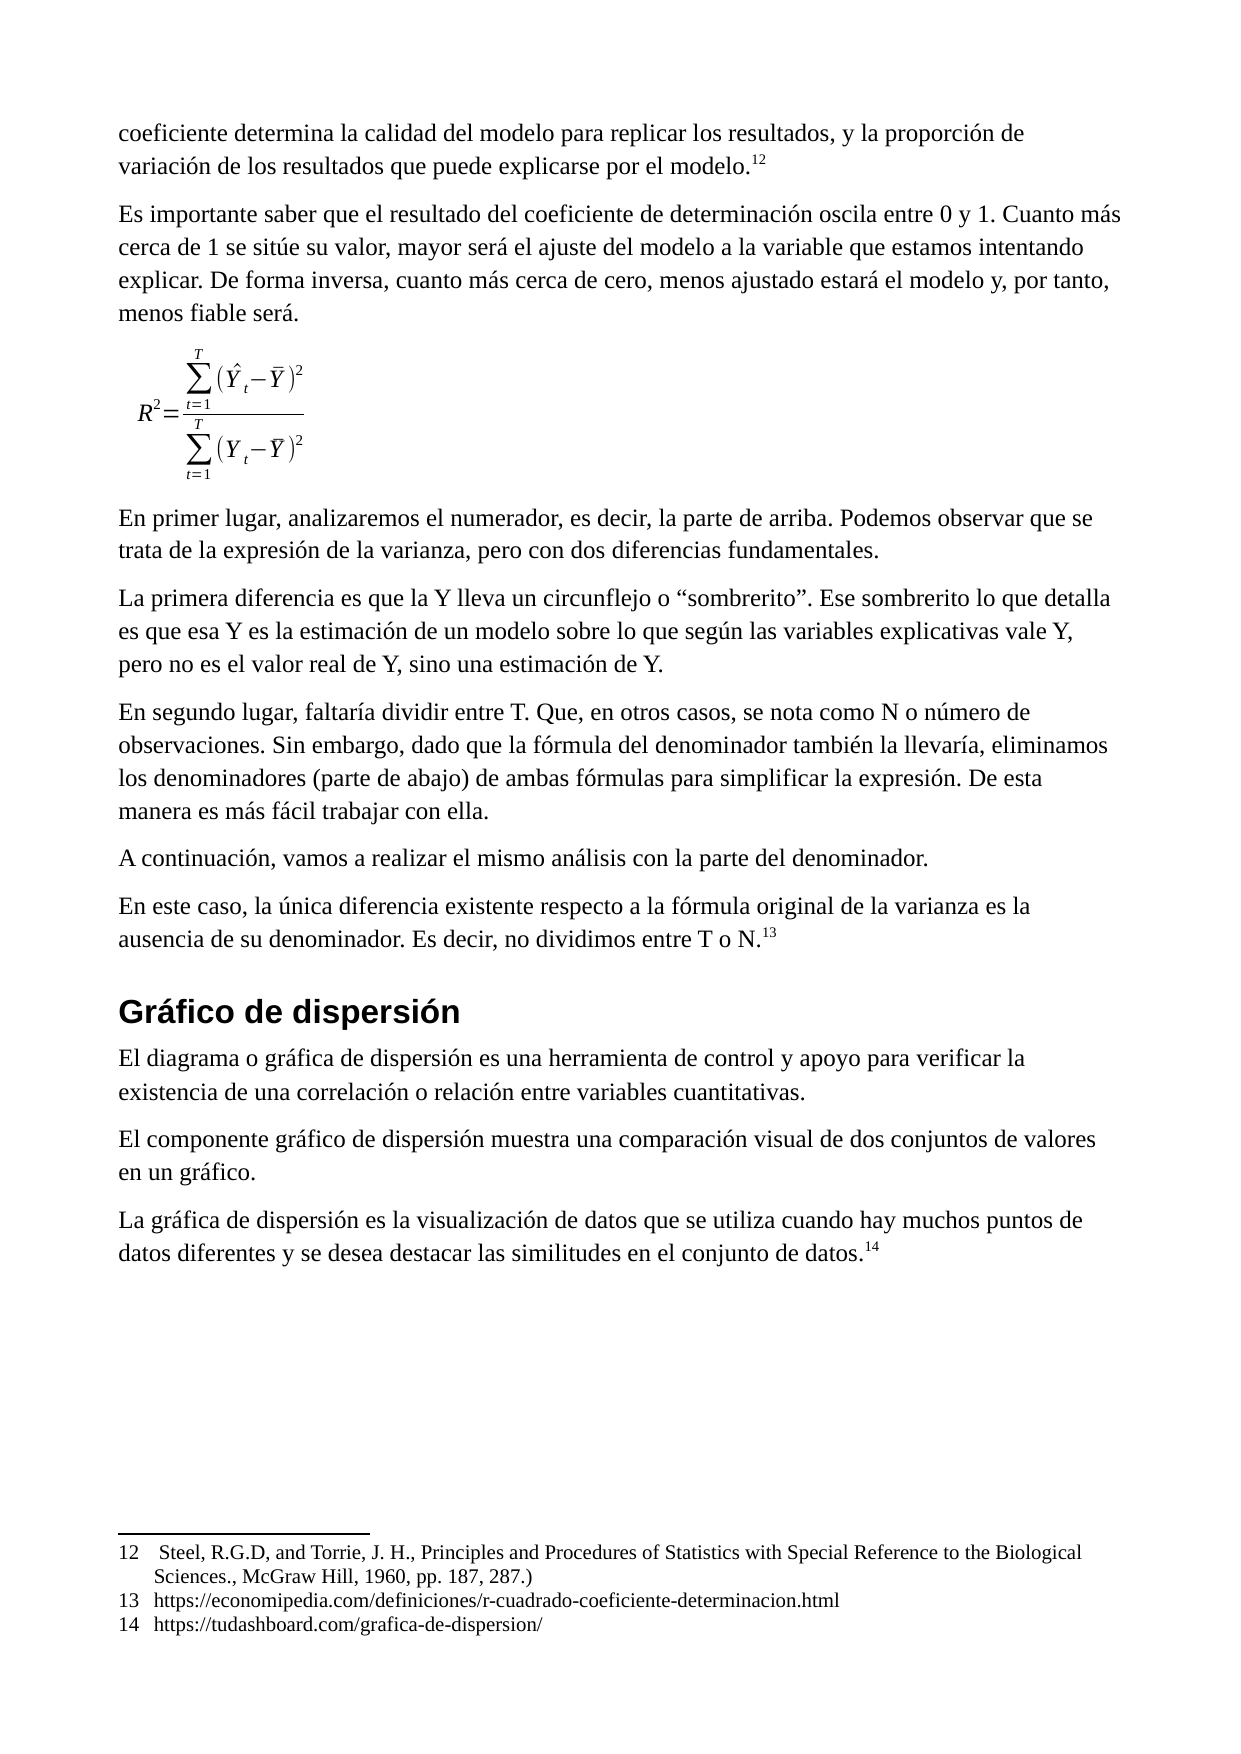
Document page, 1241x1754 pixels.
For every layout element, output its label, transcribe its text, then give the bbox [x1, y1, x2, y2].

text La primera diferencia es que la Y lleva un circunflejo o “sombrerito”. Ese sombrerito lo que detalla es que esa Y es la estimación de un modelo sobre lo que según las variables explicativas vale Y, pero no es el valor real de Y, sino una estimación de Y. [118, 583, 1122, 678]
text Es importante saber que el resultado del coeficiente de determinación oscila entre 0 y 1. Cuanto más cerca de 1 se sitúe su valor, mayor será el ajuste del modelo a la variable que estamos intentando explicar. De forma inversa, cuanto más cerca de cero, menos ajustado estará el modelo y, por tanto, menos fiable será. [118, 199, 1122, 327]
text El diagrama o gráfica de dispersión es una herramienta de control y apoyo para verificar la existencia de una correlación o relación entre variables cuantitativas. [118, 1043, 1122, 1105]
text El componente gráfico de dispersión muestra una comparación visual de dos conjuntos de valores en un gráfico. [118, 1124, 1122, 1186]
text En primer lugar, analizaremos el numerador, es decir, la parte de arriba. Podemos observar que se trata de la expresión de la varianza, pero con dos diferencias fundamentales. [118, 503, 1122, 564]
text A continuación, vamos a realizar el mismo análisis con la parte del denominador. [118, 843, 1122, 872]
text coeficiente determina la calidad del modelo para replicar los resultados, y la proporción de variación de los resultados que puede explicarse por el modelo. [118, 118, 1122, 180]
text https://tudashboard.com/grafica-de-dispersion/ [118, 1612, 1122, 1636]
subtitle Gráfico de dispersión [118, 993, 1122, 1031]
text Steel, R.G.D, and Torrie, J. H., Principles and Procedures of Statistics with Special Reference to the Biological Sciences., McGraw Hill, 1960, pp. 187, 287.) [118, 1539, 1122, 1588]
text https://economipedia.com/definiciones/r-cuadrado-coeficiente-determinacion.html [118, 1588, 1122, 1612]
text La gráfica de dispersión es la visualización de datos que se utiliza cuando hay muchos puntos de datos diferentes y se desea destacar las similitudes en el conjunto de datos. [118, 1205, 1122, 1267]
text En segundo lugar, faltaría dividir entre T. Que, en otros casos, se nota como N o número de observaciones. Sin embargo, dado que la fórmula del denominador también la llevaría, eliminamos los denominadores (parte de abajo) de ambas fórmulas para simplificar la expresión. De esta manera es más fácil trabajar con ella. [118, 697, 1122, 825]
text En este caso, la única diferencia existente respecto a la fórmula original de la varianza es la ausencia de su denominador. Es decir, no dividimos entre T o N. [118, 891, 1122, 953]
